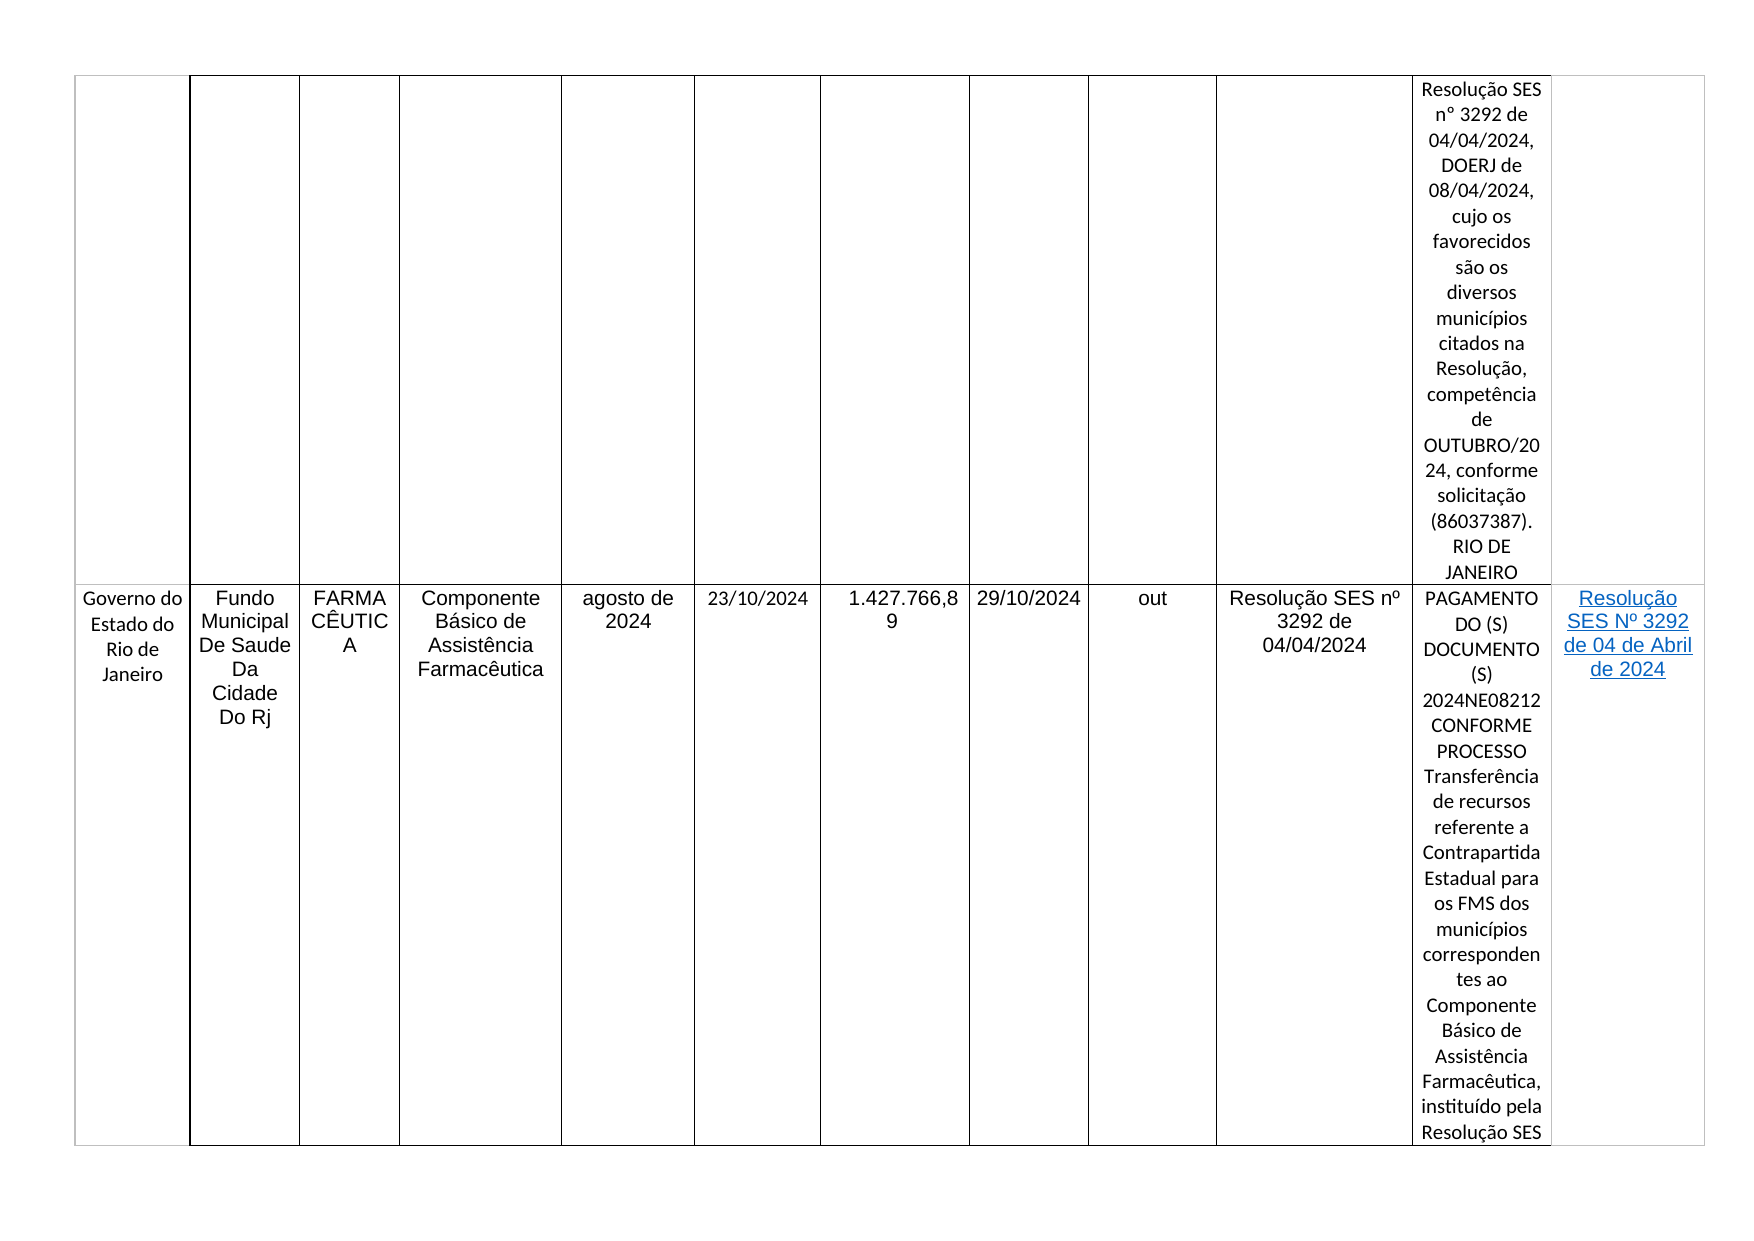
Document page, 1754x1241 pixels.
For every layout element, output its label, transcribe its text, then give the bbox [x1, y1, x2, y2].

table_cell [1089, 76, 1216, 584]
table_cell 1.427.766,89 [821, 585, 969, 1144]
table_cell [562, 76, 694, 584]
table_cell FARMACÊUTICA [300, 585, 399, 1144]
table_cell out [1089, 585, 1216, 1144]
table_cell [821, 76, 969, 584]
table_cell [1552, 76, 1704, 584]
table_cell [1217, 76, 1412, 584]
table_cell [400, 76, 561, 584]
table_cell PAGAMENTO DO (S) DOCUMENTO (S) 2024NE08212 CONFORME PROCESSO Transferência de recursos referente a Contrapartida Estadual para os FMS dos municípios correspondentes ao Componente Básico de Assistência Farmacêutica, instituído pela Resolução SES [1413, 585, 1551, 1144]
table_cell [970, 76, 1088, 584]
table_cell agosto de 2024 [562, 585, 694, 1144]
table_cell Resolução SES nº 3292 de 04/04/2024 [1217, 585, 1412, 1144]
table_cell [76, 76, 189, 584]
table_cell [191, 76, 299, 584]
table_cell [695, 76, 820, 584]
table_cell Fundo Municipal De Saude Da Cidade Do Rj [191, 585, 299, 1144]
table_cell Componente Básico de Assistência Farmacêutica [400, 585, 561, 1144]
table_cell Resolução SES Nº 3292 de 04 de Abril de 2024 [1552, 585, 1704, 1144]
table_cell Resolução SES nº 3292 de 04/04/2024, DOERJ de 08/04/2024, cujo os favorecidos são os diversos municípios citados na Resolução, competência de OUTUBRO/2024, conforme solicitação (86037387). RIO DE JANEIRO [1413, 76, 1551, 584]
table_cell Governo do Estado do Rio de Janeiro [76, 585, 189, 1144]
table_cell [300, 76, 399, 584]
table_cell 29/10/2024 [970, 585, 1088, 1144]
table_cell 23/10/2024 [695, 585, 820, 1144]
